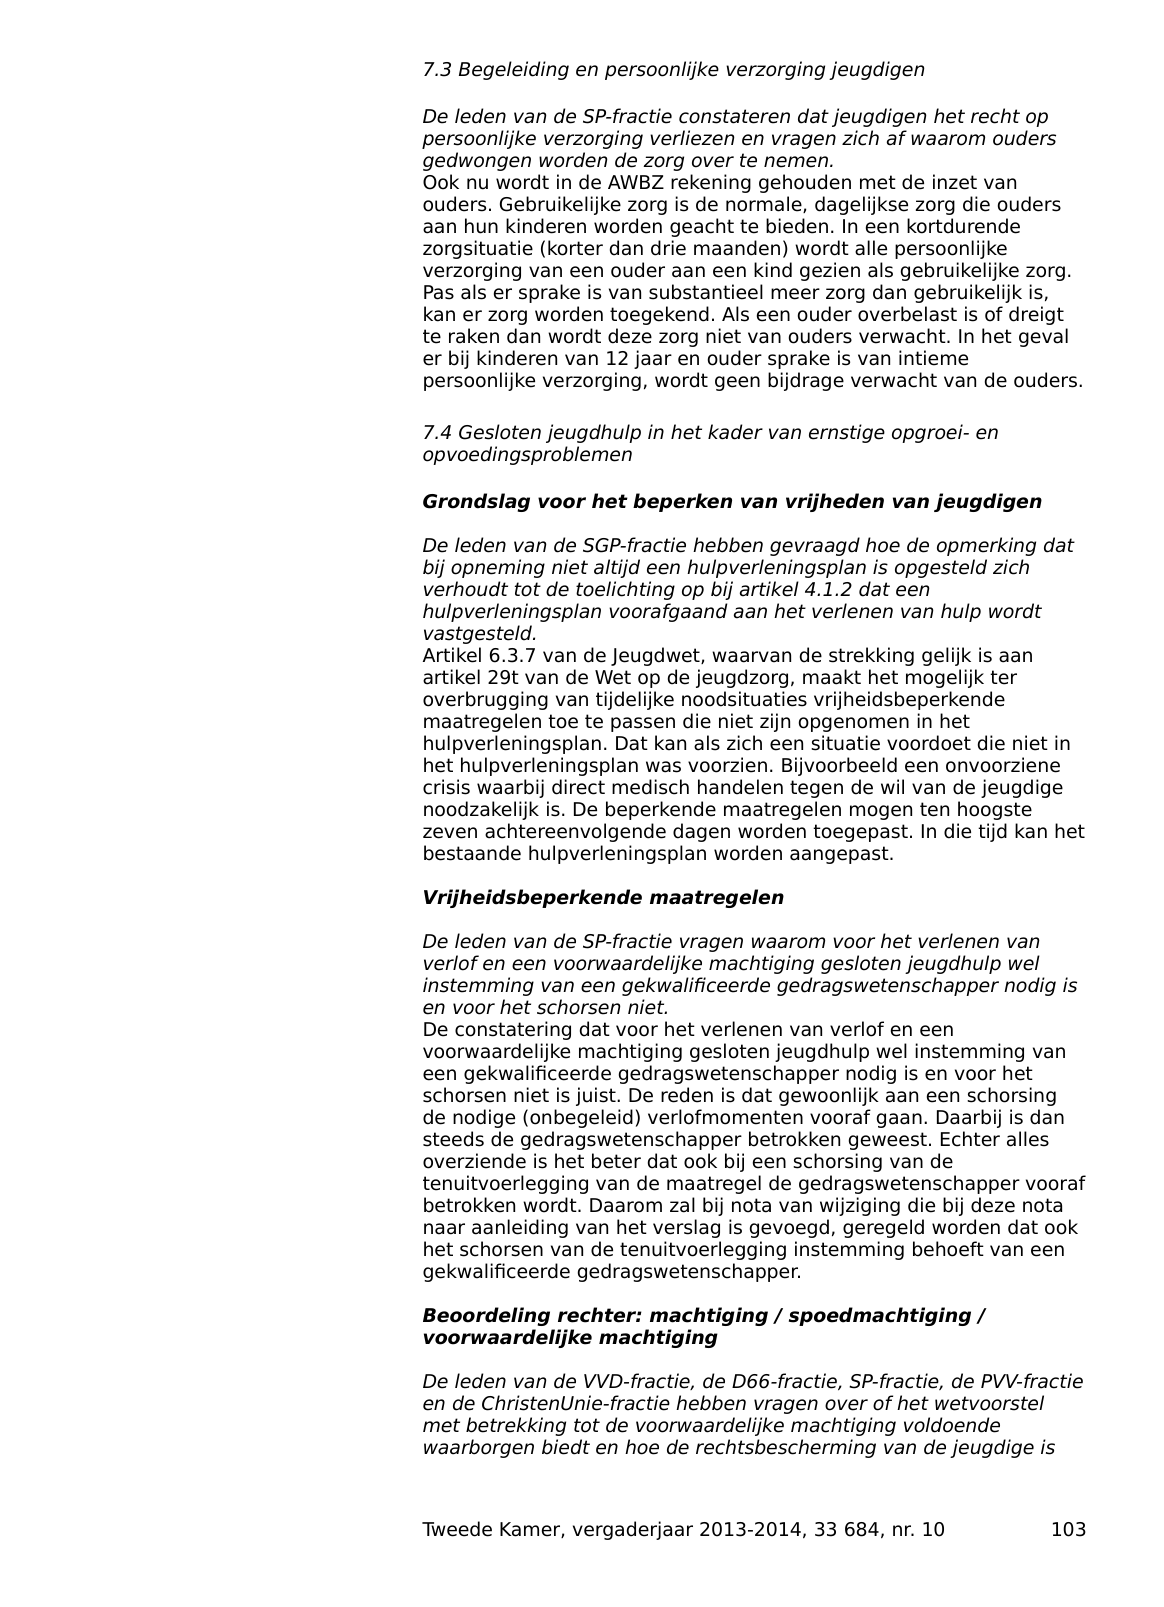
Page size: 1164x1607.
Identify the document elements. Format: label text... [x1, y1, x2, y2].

text De leden van de SGP-fractie hebben gevraagd hoe de opmerking dat bij opneming niet altijd een hulpverleningsplan is opgesteld zich verhoudt tot de toelichting op bij artikel 4.1.2 dat een hulpverleningsplan voorafgaand aan het verlenen van hulp wordt vastgesteld. [422, 535, 1087, 645]
text Artikel 6.3.7 van de Jeugdwet, waarvan de strekking gelijk is aan artikel 29t van de Wet op de jeugdzorg, maakt het mogelijk ter overbrugging van tijdelijke noodsituaties vrijheidsbeperkende maatregelen toe te passen die niet zijn opgenomen in het hulpverleningsplan. Dat kan als zich een situatie voordoet die niet in het hulpverleningsplan was voorzien. Bijvoorbeeld een onvoorziene crisis waarbij direct medisch handelen tegen de wil van de jeugdige noodzakelijk is. De beperkende maatregelen mogen ten hoogste zeven achtereenvolgende dagen worden toegepast. In die tijd kan het bestaande hulpverleningsplan worden aangepast. [422, 645, 1087, 864]
text De leden van de VVD-fractie, de D66-fractie, SP-fractie, de PVV-fractie en de ChristenUnie-fractie hebben vragen over of het wetvoorstel met betrekking tot de voorwaardelijke machtiging voldoende waarborgen biedt en hoe de rechtsbescherming van de jeugdige is [422, 1371, 1087, 1459]
subtitle Beoordeling rechter: machtiging / spoedmachtiging / voorwaardelijke machtiging [422, 1305, 1087, 1349]
subtitle Vrijheidsbeperkende maatregelen [422, 887, 1087, 909]
subtitle 7.4 Gesloten jeugdhulp in het kader van ernstige opgroei- en opvoedingsproblemen [422, 422, 1087, 466]
text Ook nu wordt in de AWBZ rekening gehouden met de inzet van ouders. Gebruikelijke zorg is de normale, dagelijkse zorg die ouders aan hun kinderen worden geacht te bieden. In een kortdurende zorgsituatie (korter dan drie maanden) wordt alle persoonlijke verzorging van een ouder aan een kind gezien als gebruikelijke zorg. Pas als er sprake is van substantieel meer zorg dan gebruikelijk is, kan er zorg worden toegekend. Als een ouder overbelast is of dreigt te raken dan wordt deze zorg niet van ouders verwacht. In het geval er bij kinderen van 12 jaar en ouder sprake is van intieme persoonlijke verzorging, wordt geen bijdrage verwacht van de ouders. [422, 172, 1087, 392]
text De leden van de SP-fractie constateren dat jeugdigen het recht op persoonlijke verzorging verliezen en vragen zich af waarom ouders gedwongen worden de zorg over te nemen. [422, 106, 1087, 172]
subtitle Grondslag voor het beperken van vrijheden van jeugdigen [422, 491, 1087, 513]
text De leden van de SP-fractie vragen waarom voor het verlenen van verlof en een voorwaardelijke machtiging gesloten jeugdhulp wel instemming van een gekwalificeerde gedragswetenschapper nodig is en voor het schorsen niet. [422, 931, 1087, 1019]
subtitle 7.3 Begeleiding en persoonlijke verzorging jeugdigen [422, 59, 1087, 81]
text De constatering dat voor het verlenen van verlof en een voorwaardelijke machtiging gesloten jeugdhulp wel instemming van een gekwalificeerde gedragswetenschapper nodig is en voor het schorsen niet is juist. De reden is dat gewoonlijk aan een schorsing de nodige (onbegeleid) verlofmomenten vooraf gaan. Daarbij is dan steeds de gedragswetenschapper betrokken geweest. Echter alles overziende is het beter dat ook bij een schorsing van de tenuitvoerlegging van de maatregel de gedragswetenschapper vooraf betrokken wordt. Daarom zal bij nota van wijziging die bij deze nota naar aanleiding van het verslag is gevoegd, geregeld worden dat ook het schorsen van de tenuitvoerlegging instemming behoeft van een gekwalificeerde gedragswetenschapper. [422, 1019, 1087, 1283]
